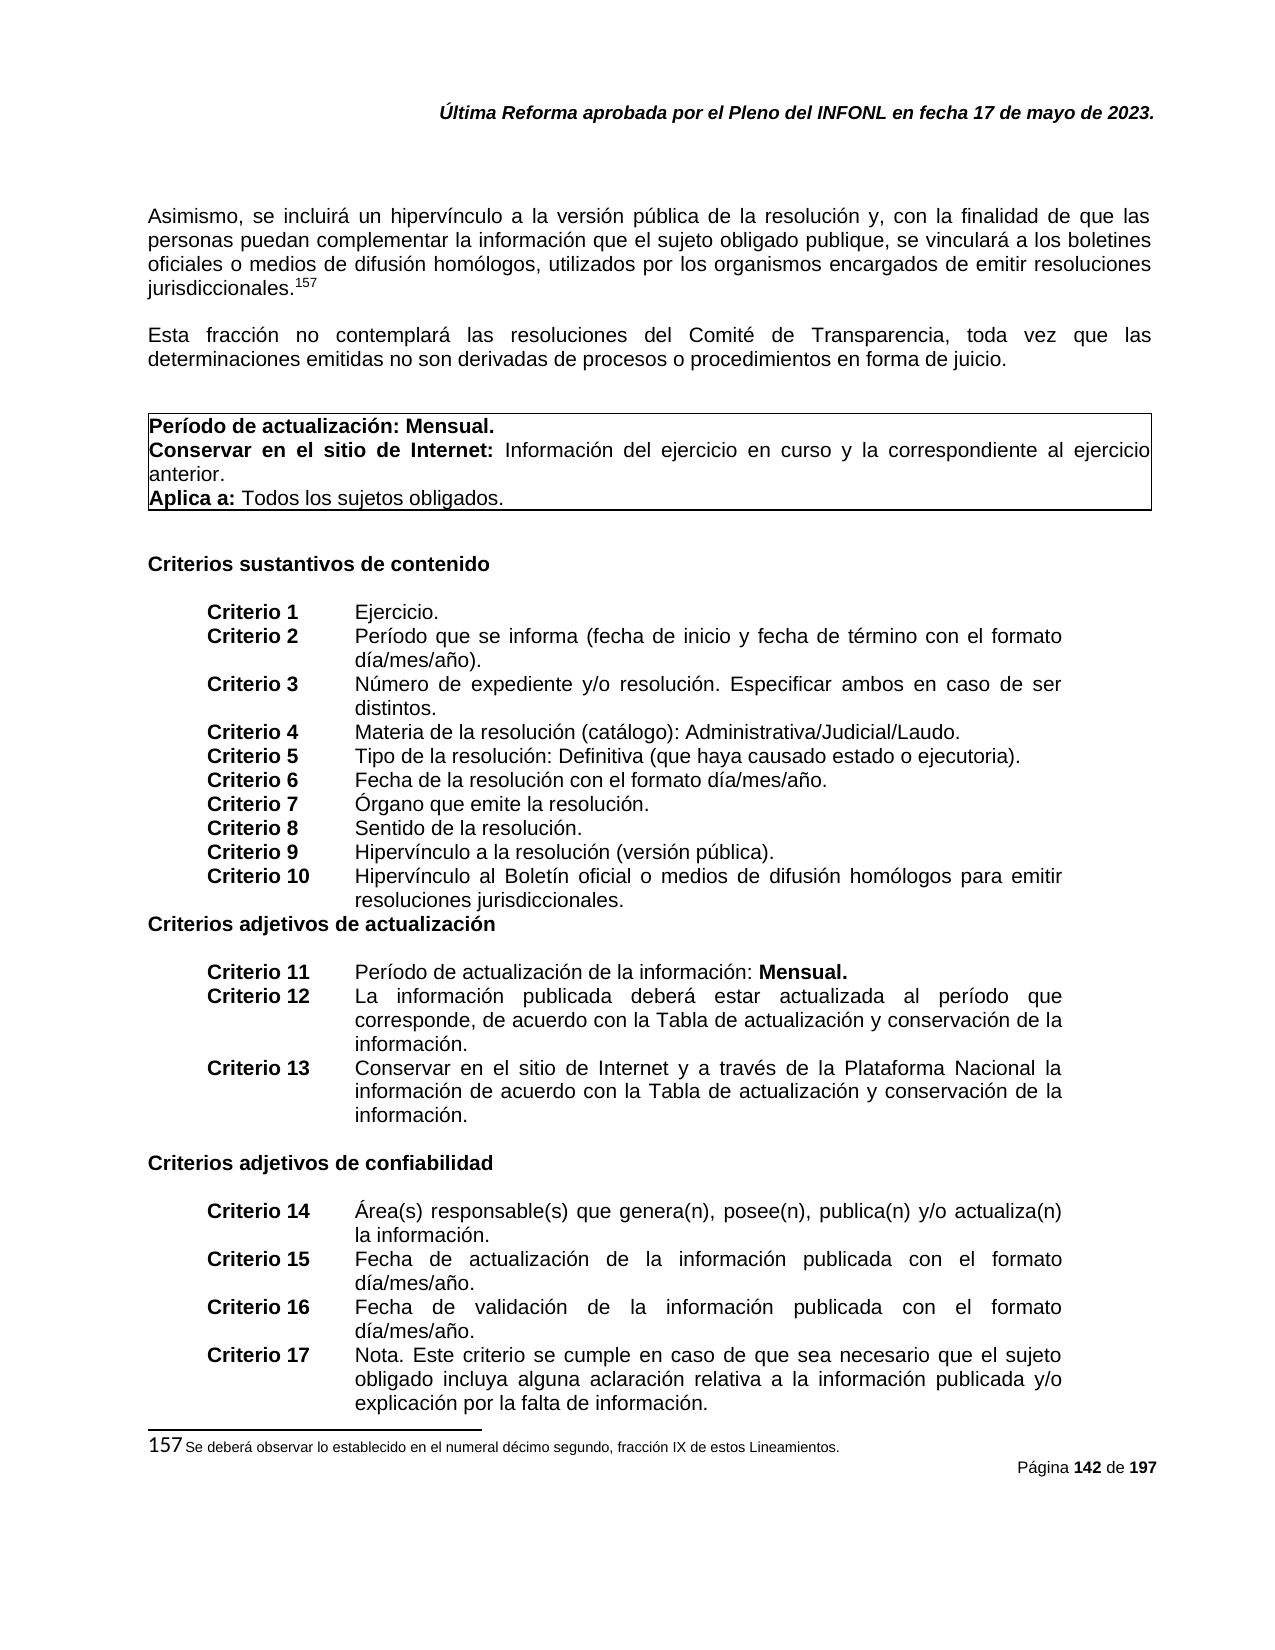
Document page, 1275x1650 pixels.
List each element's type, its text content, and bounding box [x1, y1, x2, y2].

text Criterio 4 Materia de la resolución (catálogo): Administrativa/Judicial/Laudo. [207, 720, 1063, 744]
text Criterios adjetivos de confiabilidad [148, 1151, 1068, 1175]
text Criterio 13 Conservar en el sitio de Internet y a través de la Plataforma Nacional la información de acuerdo con la Tabla de actualización y conservación de la información. [207, 1055, 1063, 1127]
text Criterio 15 Fecha de actualización de la información publicada con el formato día/mes/año. [207, 1247, 1063, 1295]
text Aplica a: Todos los sujetos obligados. [149, 484, 1151, 509]
text Criterio 10 Hipervínculo al Boletín oficial o medios de difusión homólogos para emitir resoluciones jurisdiccionales. [207, 864, 1063, 912]
text Asimismo, se incluirá un hipervínculo a la versión pública de la resolución y, con la finalidad de que las personas puedan complementar la información que el sujeto obligado publique, se vinculará a los boletines oficiales o medios de difusión homólogos, utilizados por los organismos encargados de emitir resoluciones jurisdiccionales. [148, 203, 1152, 299]
text Criterio 5 Tipo de la resolución: Definitiva (que haya causado estado o ejecutoria). [207, 744, 1063, 768]
text Criterio 2 Período que se informa (fecha de inicio y fecha de término con el formato día/mes/año). [207, 624, 1063, 672]
text Criterio 8 Sentido de la resolución. [207, 816, 1063, 840]
text Criterio 14 Área(s) responsable(s) que genera(n), posee(n), publica(n) y/o actualiza(n) la información. [207, 1199, 1063, 1247]
text Criterio 6 Fecha de la resolución con el formato día/mes/año. [207, 768, 1063, 792]
text Criterios sustantivos de contenido [148, 552, 1068, 576]
text Criterio 12 La información publicada deberá estar actualizada al período que corresponde, de acuerdo con la Tabla de actualización y conservación de la información. [207, 983, 1063, 1055]
text Criterio 16 Fecha de validación de la información publicada con el formato día/mes/año. [207, 1295, 1063, 1343]
text Período de actualización: Mensual. [149, 414, 1151, 437]
text Esta fracción no contemplará las resoluciones del Comité de Transparencia, toda vez que las determinaciones emitidas no son derivadas de procesos o procedimientos en forma de juicio. [148, 323, 1152, 371]
text Criterio 17 Nota. Este criterio se cumple en caso de que sea necesario que el sujeto obligado incluya alguna aclaración relativa a la información publicada y/o explicación por la falta de información. [207, 1343, 1063, 1415]
text Criterio 11 Período de actualización de la información: Mensual. [207, 959, 1063, 983]
text Criterios adjetivos de actualización [148, 912, 1068, 936]
text Se deberá observar lo establecido en el numeral décimo segundo, fracción IX de estos Lineamientos. [148, 1430, 1039, 1458]
text Criterio 9 Hipervínculo a la resolución (versión pública). [207, 840, 1063, 864]
text Conservar en el sitio de Internet: Información del ejercicio en curso y la correspondiente al ejercicio anterior. [149, 437, 1151, 484]
text Criterio 1 Ejercicio. [207, 600, 1063, 624]
text Criterio 3 Número de expediente y/o resolución. Especificar ambos en caso de ser distintos. [207, 672, 1063, 720]
text Criterio 7 Órgano que emite la resolución. [207, 792, 1063, 816]
